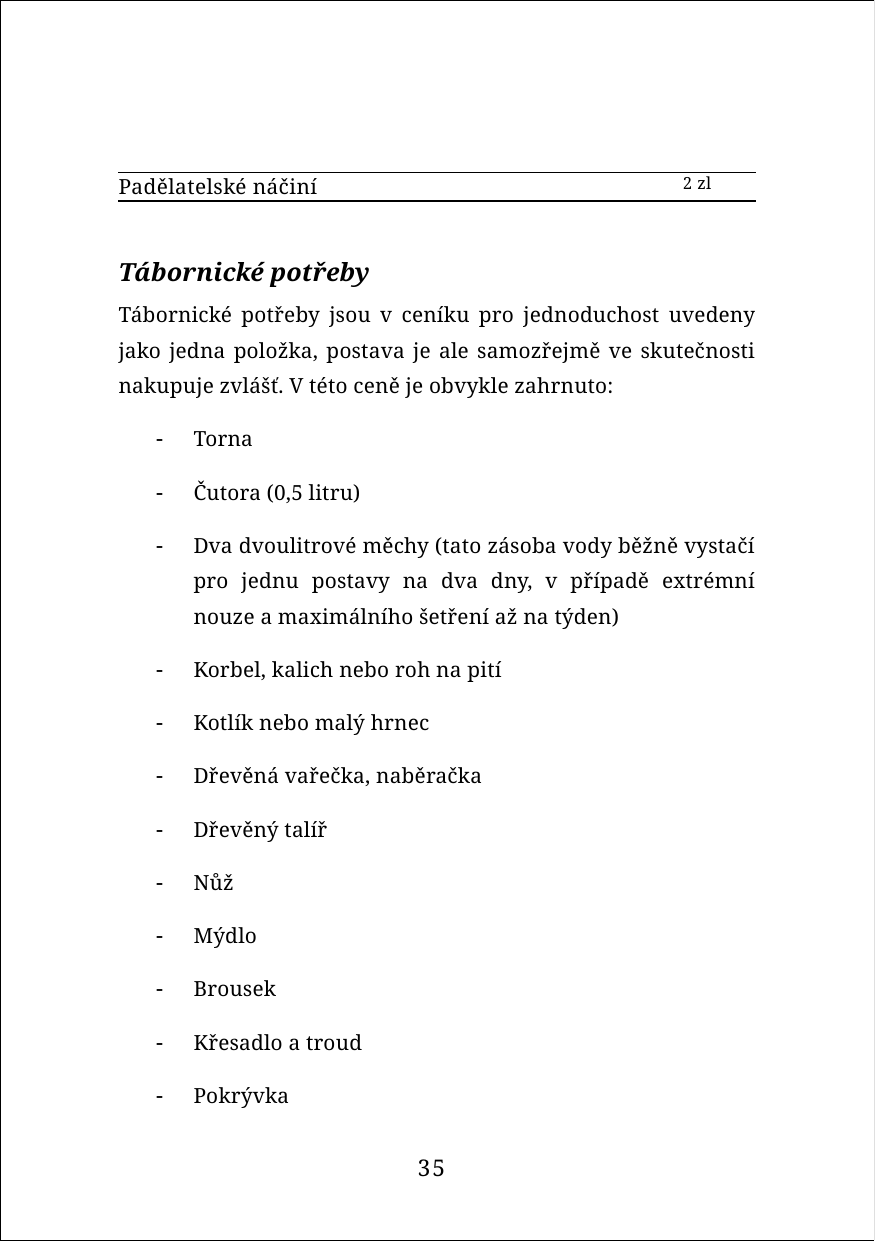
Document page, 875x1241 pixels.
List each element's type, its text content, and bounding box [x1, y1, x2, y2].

list Kotlík nebo malý hrnec [156, 708, 756, 737]
table_cell Padělatelské náčiní [118, 173, 638, 200]
subtitle Tábornické potřeby [118, 254, 756, 288]
list Korbel, kalich nebo roh na pití [156, 655, 756, 684]
table_cell 2 zl [638, 173, 756, 200]
list Dřevěná vařečka, naběračka [156, 762, 756, 790]
text Tábornické potřeby jsou v ceníku pro jednoduchost uvedeny jako jedna položka, postava je ale samozřejmě ve skutečnosti nakupuje zvlášť. V této ceně je obvykle zahrnuto: [118, 300, 756, 400]
list Brousek [156, 974, 756, 1003]
list Torna [156, 424, 756, 453]
list Čutora (0,5 litru) [156, 478, 756, 506]
list Dva dvoulitrové měchy (tato zásoba vody běžně vystačí pro jednu postavy na dva dny, v případě extrémní nouze a maximálního šetření až na týden) [156, 531, 756, 630]
list Pokrývka [156, 1081, 756, 1109]
list Křesadlo a troud [156, 1028, 756, 1056]
list Dřevěný talíř [156, 815, 756, 843]
list Nůž [156, 868, 756, 897]
list Mýdlo [156, 921, 756, 950]
